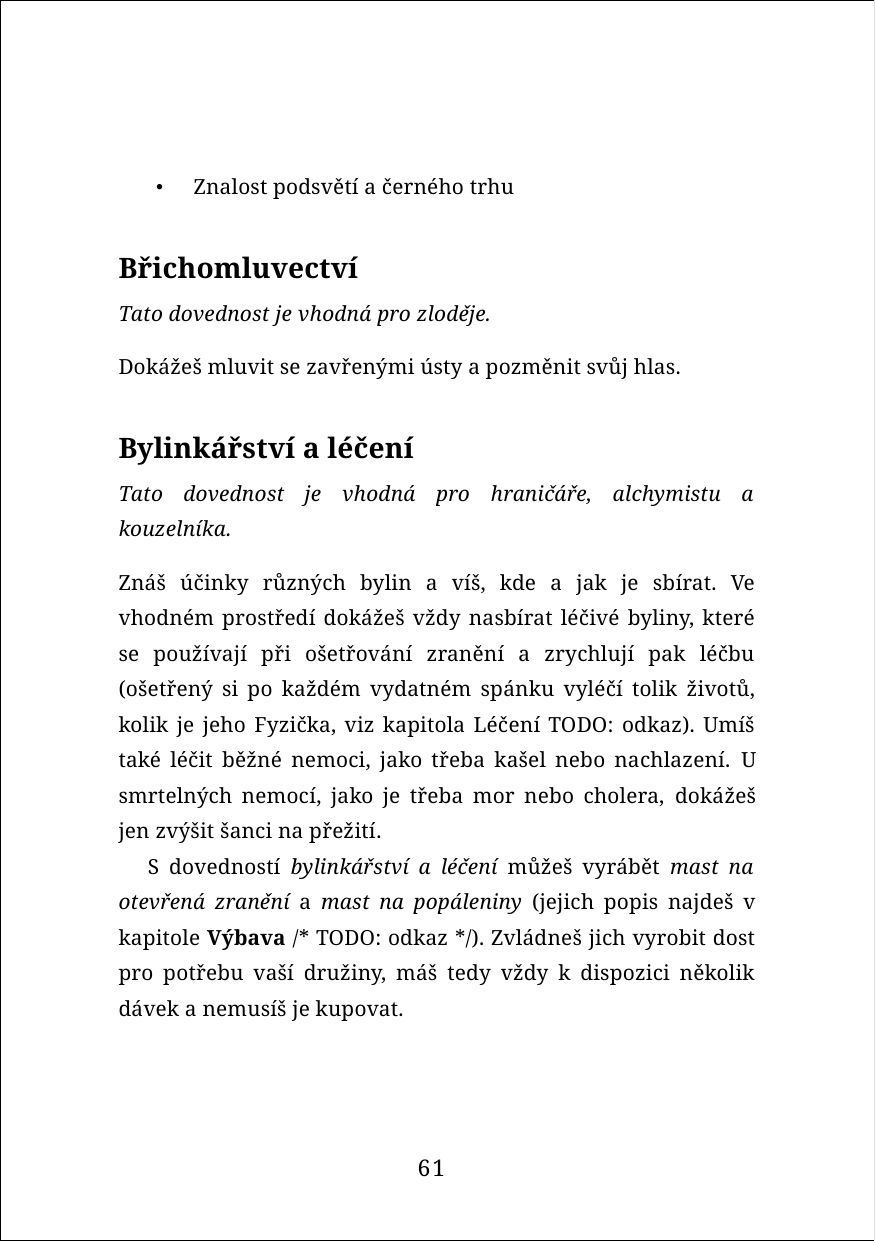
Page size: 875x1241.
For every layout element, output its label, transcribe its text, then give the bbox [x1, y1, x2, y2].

list Znalost podsvětí a černého trhu [156, 172, 756, 200]
text Tato dovednost je vhodná pro zloděje. [118, 299, 756, 327]
text Dokážeš mluvit se zavřenými ústy a pozměnit svůj hlas. [118, 352, 756, 380]
text Tato dovednost je vhodná pro hraničáře, alchymistu a kouzelníka. [118, 479, 756, 543]
text Znáš účinky různých bylin a víš, kde a jak je sbírat. Ve vhodném prostředí dokážeš vždy nasbírat léčivé byliny, které se používají při ošetřování zranění a zrychlují pak léčbu (ošetřený si po každém vydatném spánku vyléčí tolik životů, kolik je jeho Fyzička, viz kapitola Léčení TODO: odkaz). Umíš také léčit běžné nemoci, jako třeba kašel nebo nachlazení. U smrtelných nemocí, jako je třeba mor nebo cholera, dokážeš jen zvýšit šanci na přežití. S dovedností bylinkářství a léčení můžeš vyrábět mast na otevřená zranění a mast na popáleniny (jejich popis najdeš v kapitole Výbava /* TODO: odkaz */). Zvládneš jich vyrobit dost pro potřebu vaší družiny, máš tedy vždy k dispozici několik dávek a nemusíš je kupovat. [118, 568, 756, 1022]
subtitle Bylinkářství a léčení [118, 429, 756, 467]
subtitle Břichomluvectví [118, 249, 756, 287]
